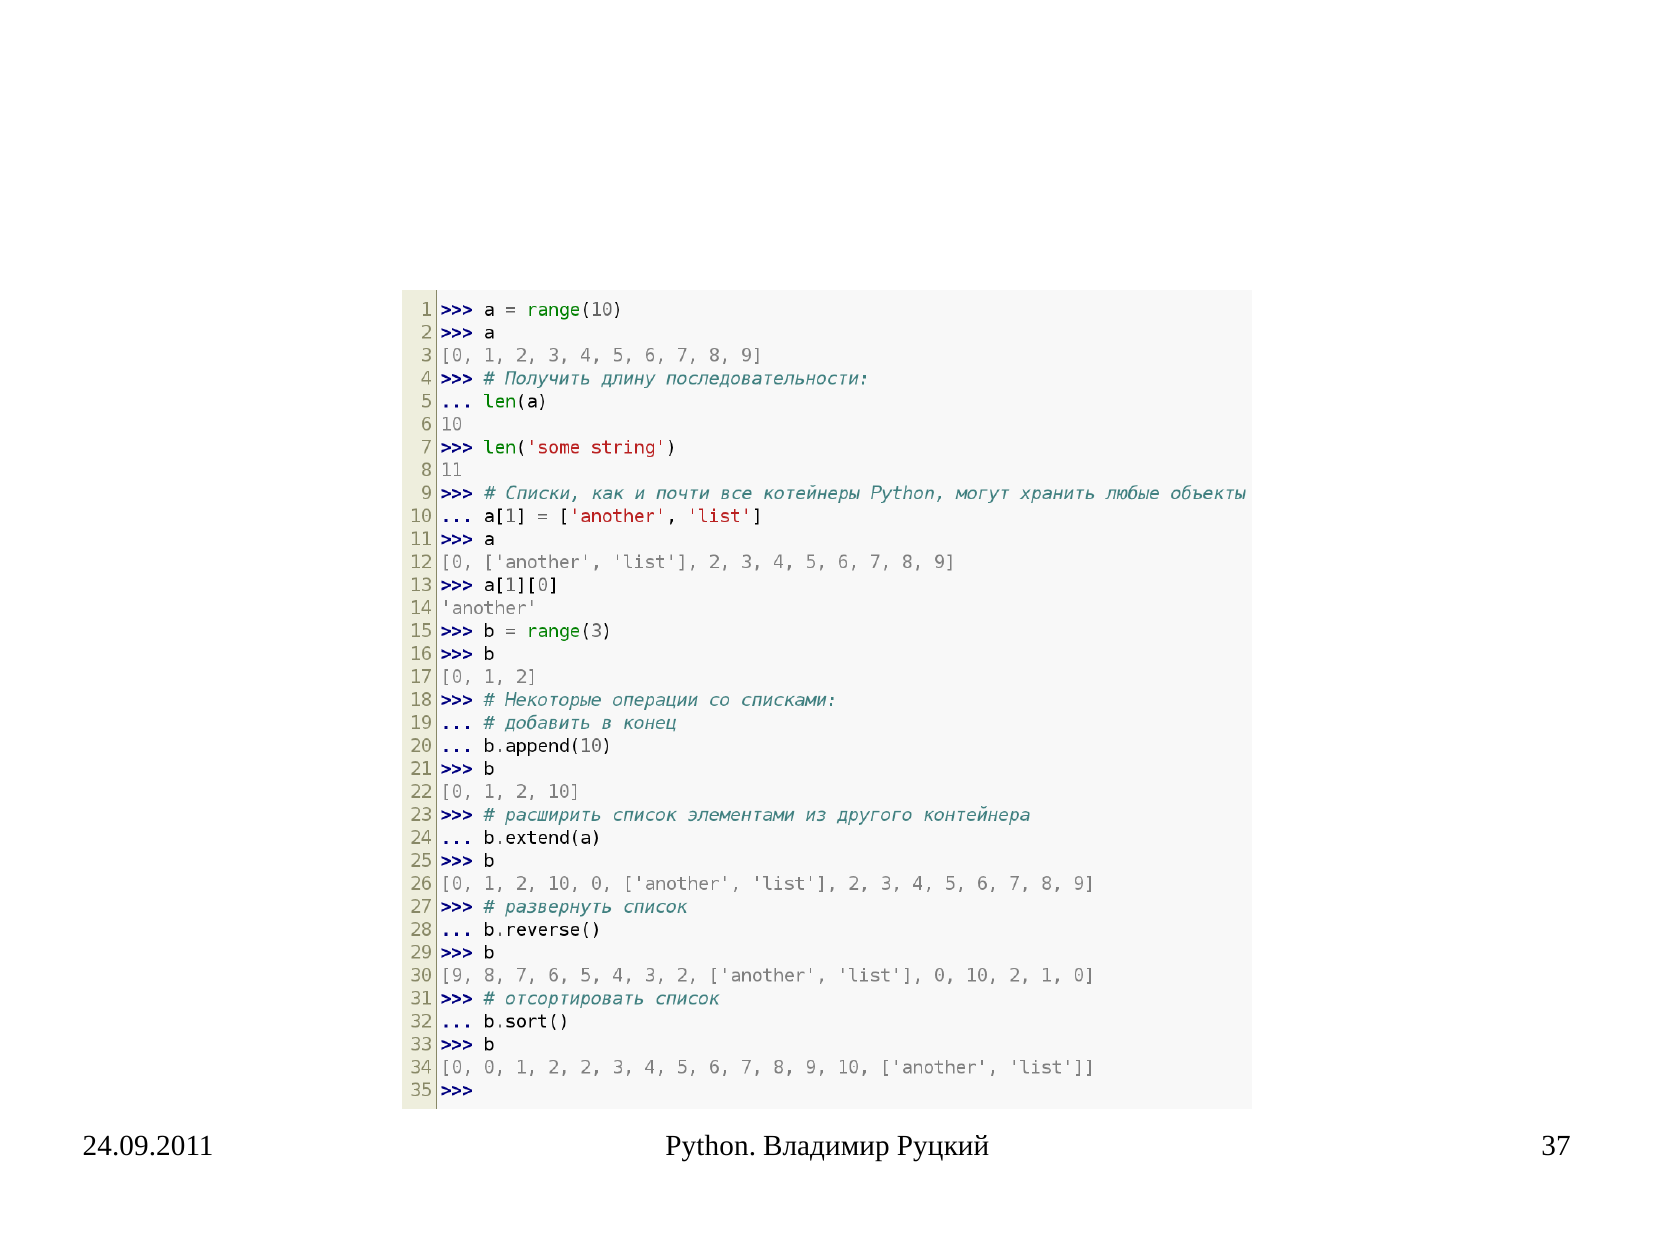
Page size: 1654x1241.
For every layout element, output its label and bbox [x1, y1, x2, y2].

picture [402, 290, 1252, 1109]
